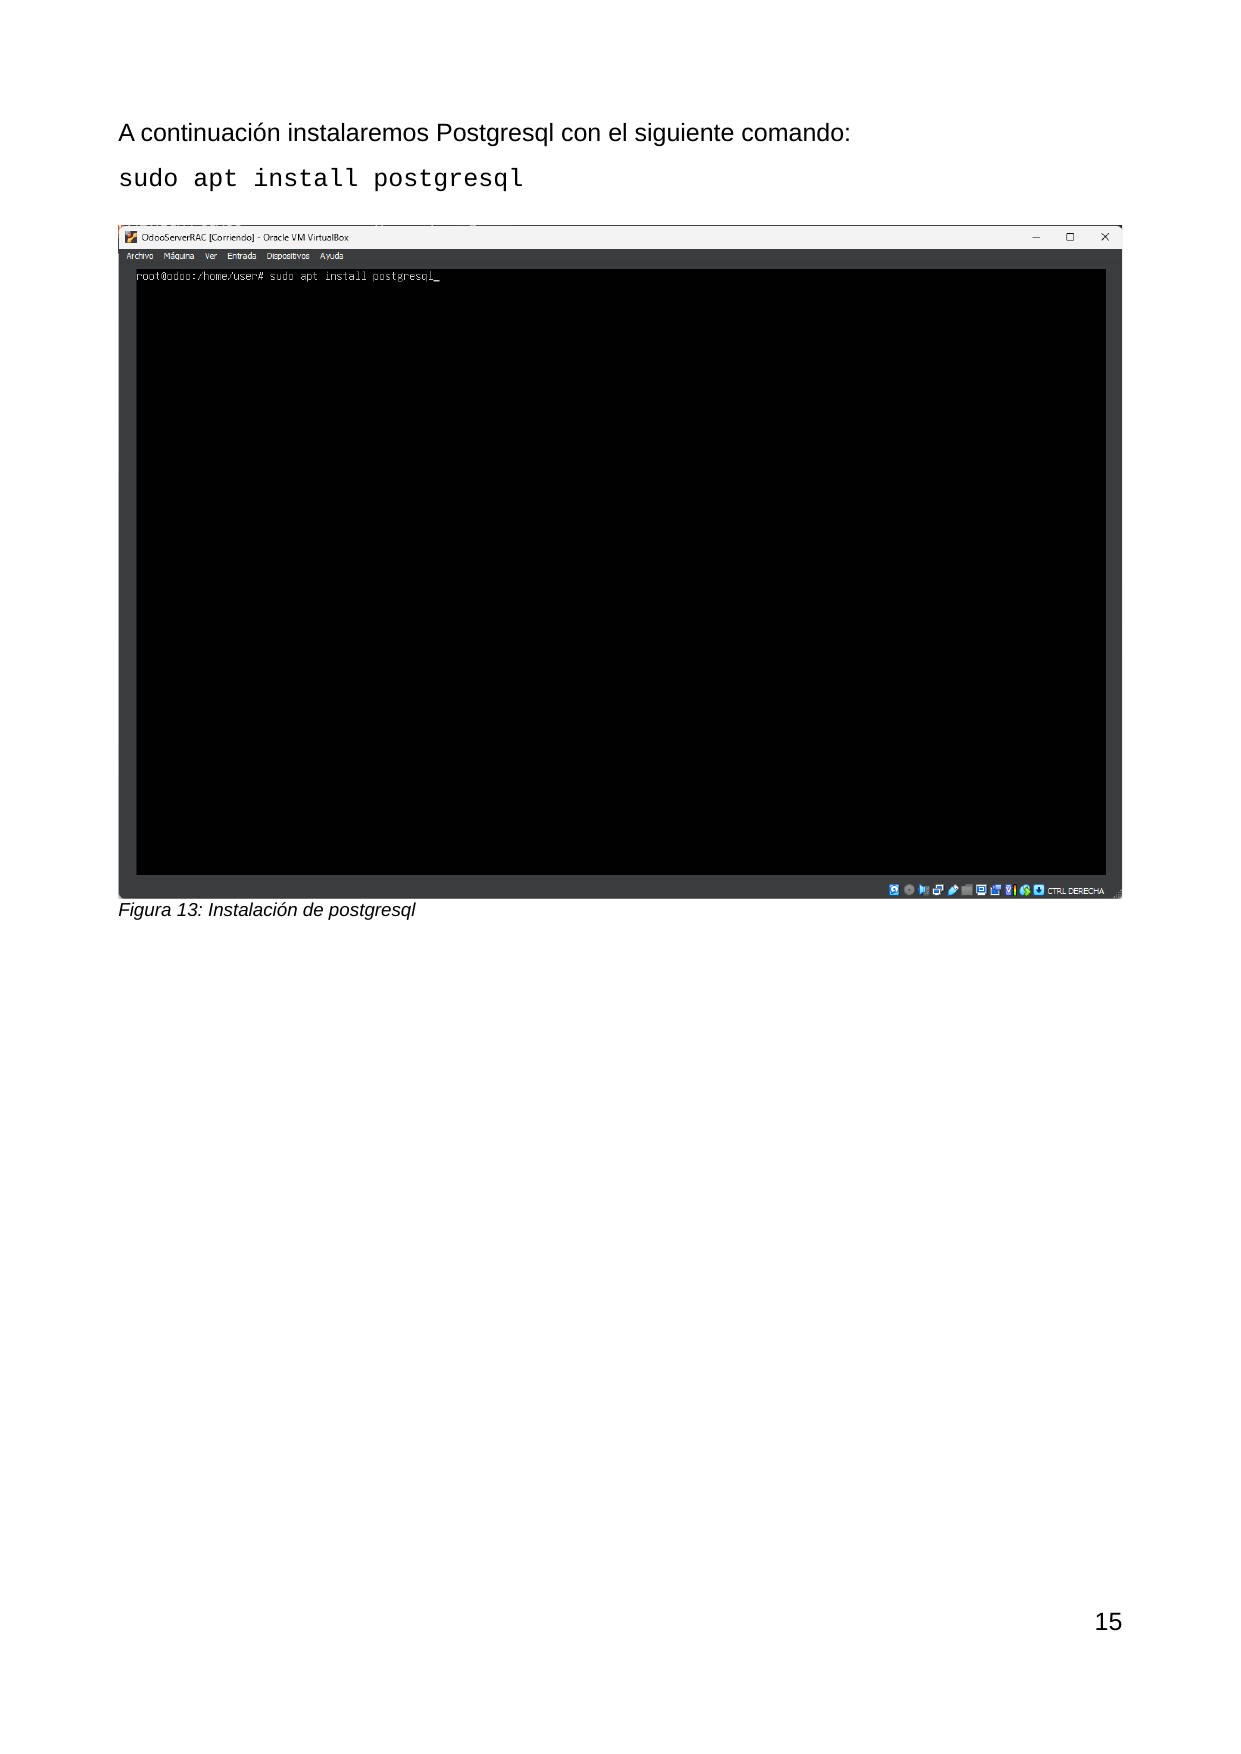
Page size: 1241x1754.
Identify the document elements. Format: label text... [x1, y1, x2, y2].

text A continuación instalaremos Postgresql con el siguiente comando: [118, 118, 1122, 147]
text sudo apt install postgresql [118, 166, 1122, 194]
picture [118, 225, 1123, 899]
text Figura 13: Instalación de postgresql [118, 899, 1122, 921]
